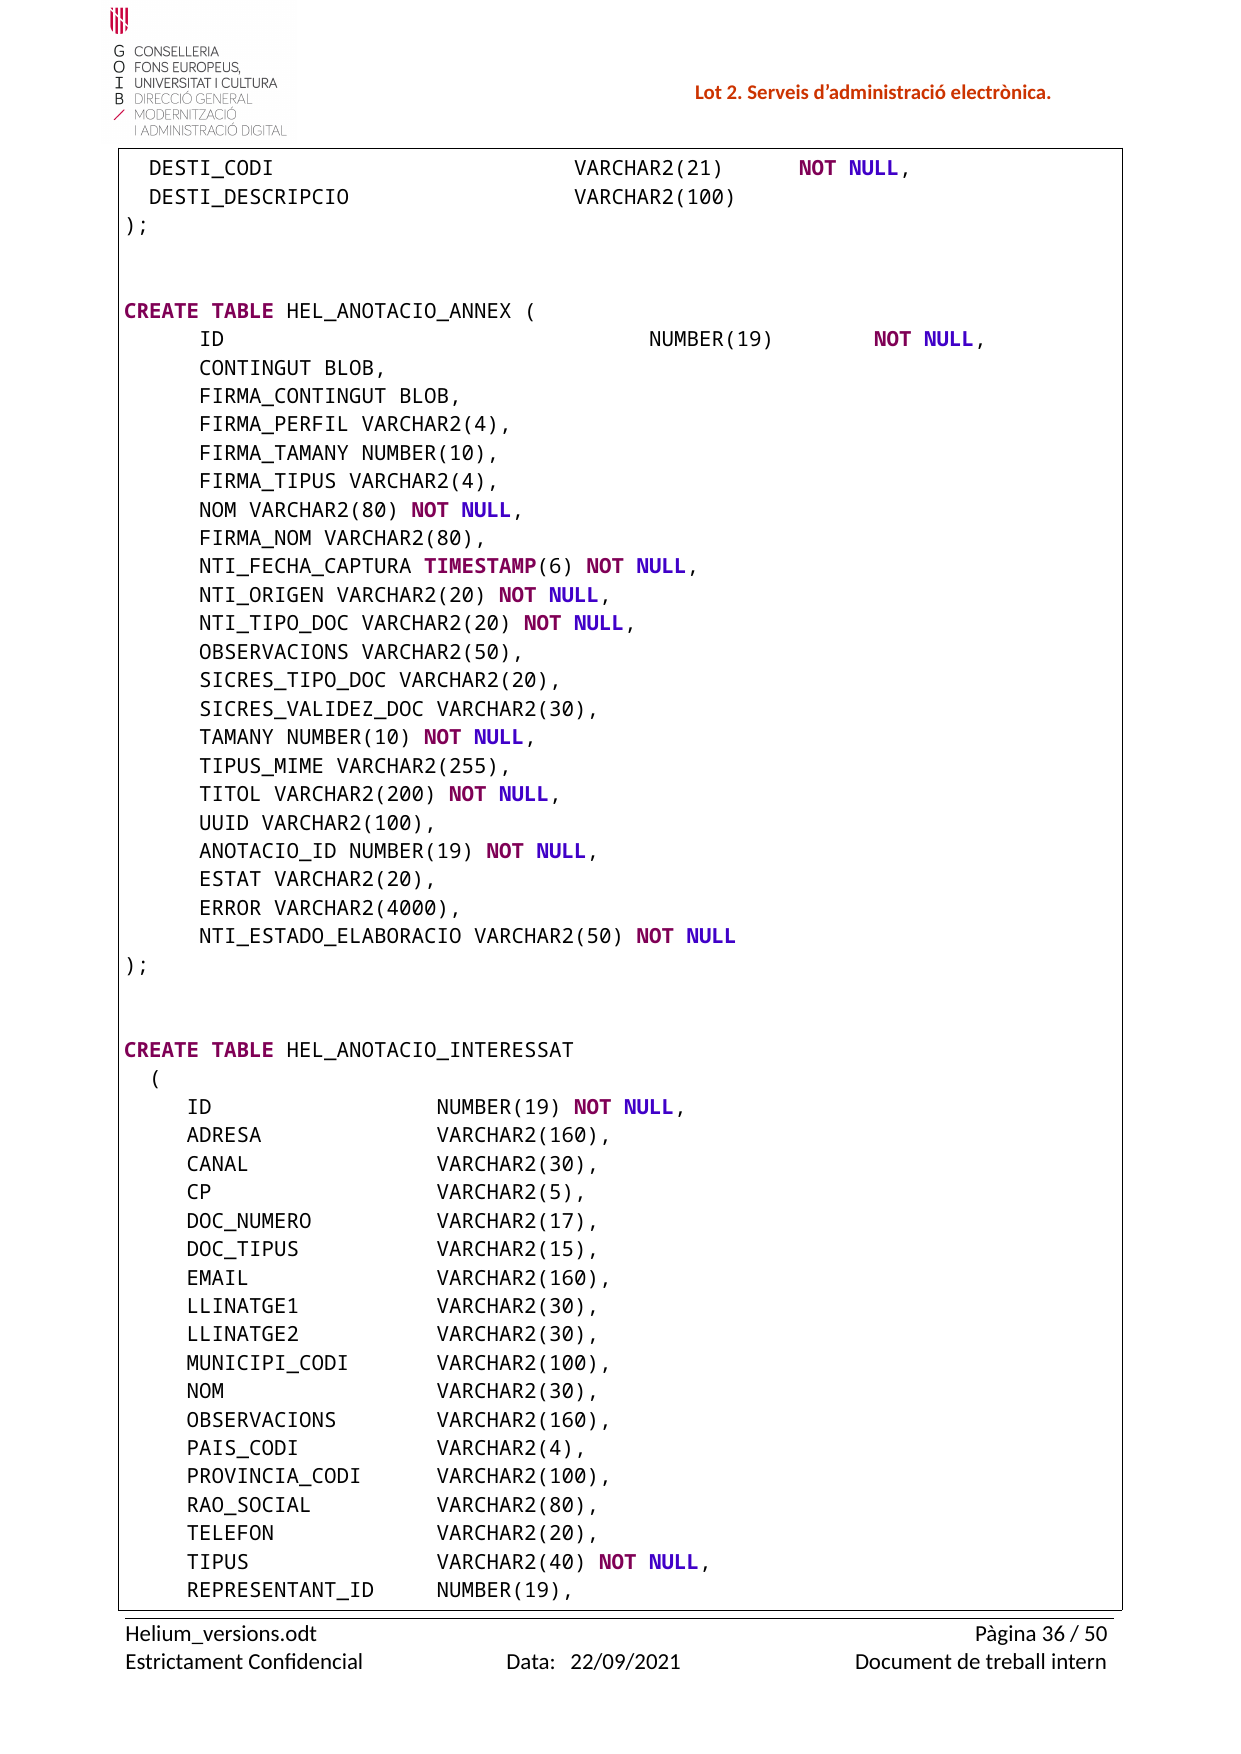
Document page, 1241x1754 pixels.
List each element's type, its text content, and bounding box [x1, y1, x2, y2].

table_header DESTI_CODI VARCHAR2(21) NOT NULL, DESTI_DESCRIPCIO VARCHAR2(100) ); CREATE TABLE HEL_ANOTACIO_ANNEX ( ID NUMBER(19) NOT NULL, CONTINGUT BLOB, FIRMA_CONTINGUT BLOB, FIRMA_PERFIL VARCHAR2(4), FIRMA_TAMANY NUMBER(10), FIRMA_TIPUS VARCHAR2(4), NOM VARCHAR2(80) NOT NULL, FIRMA_NOM VARCHAR2(80), NTI_FECHA_CAPTURA TIMESTAMP(6) NOT NULL, NTI_ORIGEN VARCHAR2(20) NOT NULL, NTI_TIPO_DOC VARCHAR2(20) NOT NULL, OBSERVACIONS VARCHAR2(50), SICRES_TIPO_DOC VARCHAR2(20), SICRES_VALIDEZ_DOC VARCHAR2(30), TAMANY NUMBER(10) NOT NULL, TIPUS_MIME VARCHAR2(255), TITOL VARCHAR2(200) NOT NULL, UUID VARCHAR2(100), ANOTACIO_ID NUMBER(19) NOT NULL, ESTAT VARCHAR2(20), ERROR VARCHAR2(4000), NTI_ESTADO_ELABORACIO VARCHAR2(50) NOT NULL ); CREATE TABLE HEL_ANOTACIO_INTERESSAT ( ID NUMBER(19) NOT NULL, ADRESA VARCHAR2(160), CANAL VARCHAR2(30), CP VARCHAR2(5), DOC_NUMERO VARCHAR2(17), DOC_TIPUS VARCHAR2(15), EMAIL VARCHAR2(160), LLINATGE1 VARCHAR2(30), LLINATGE2 VARCHAR2(30), MUNICIPI_CODI VARCHAR2(100), NOM VARCHAR2(30), OBSERVACIONS VARCHAR2(160), PAIS_CODI VARCHAR2(4), PROVINCIA_CODI VARCHAR2(100), RAO_SOCIAL VARCHAR2(80), TELEFON VARCHAR2(20), TIPUS VARCHAR2(40) NOT NULL, REPRESENTANT_ID NUMBER(19), [119, 149, 1122, 1609]
picture [100, 0, 297, 144]
